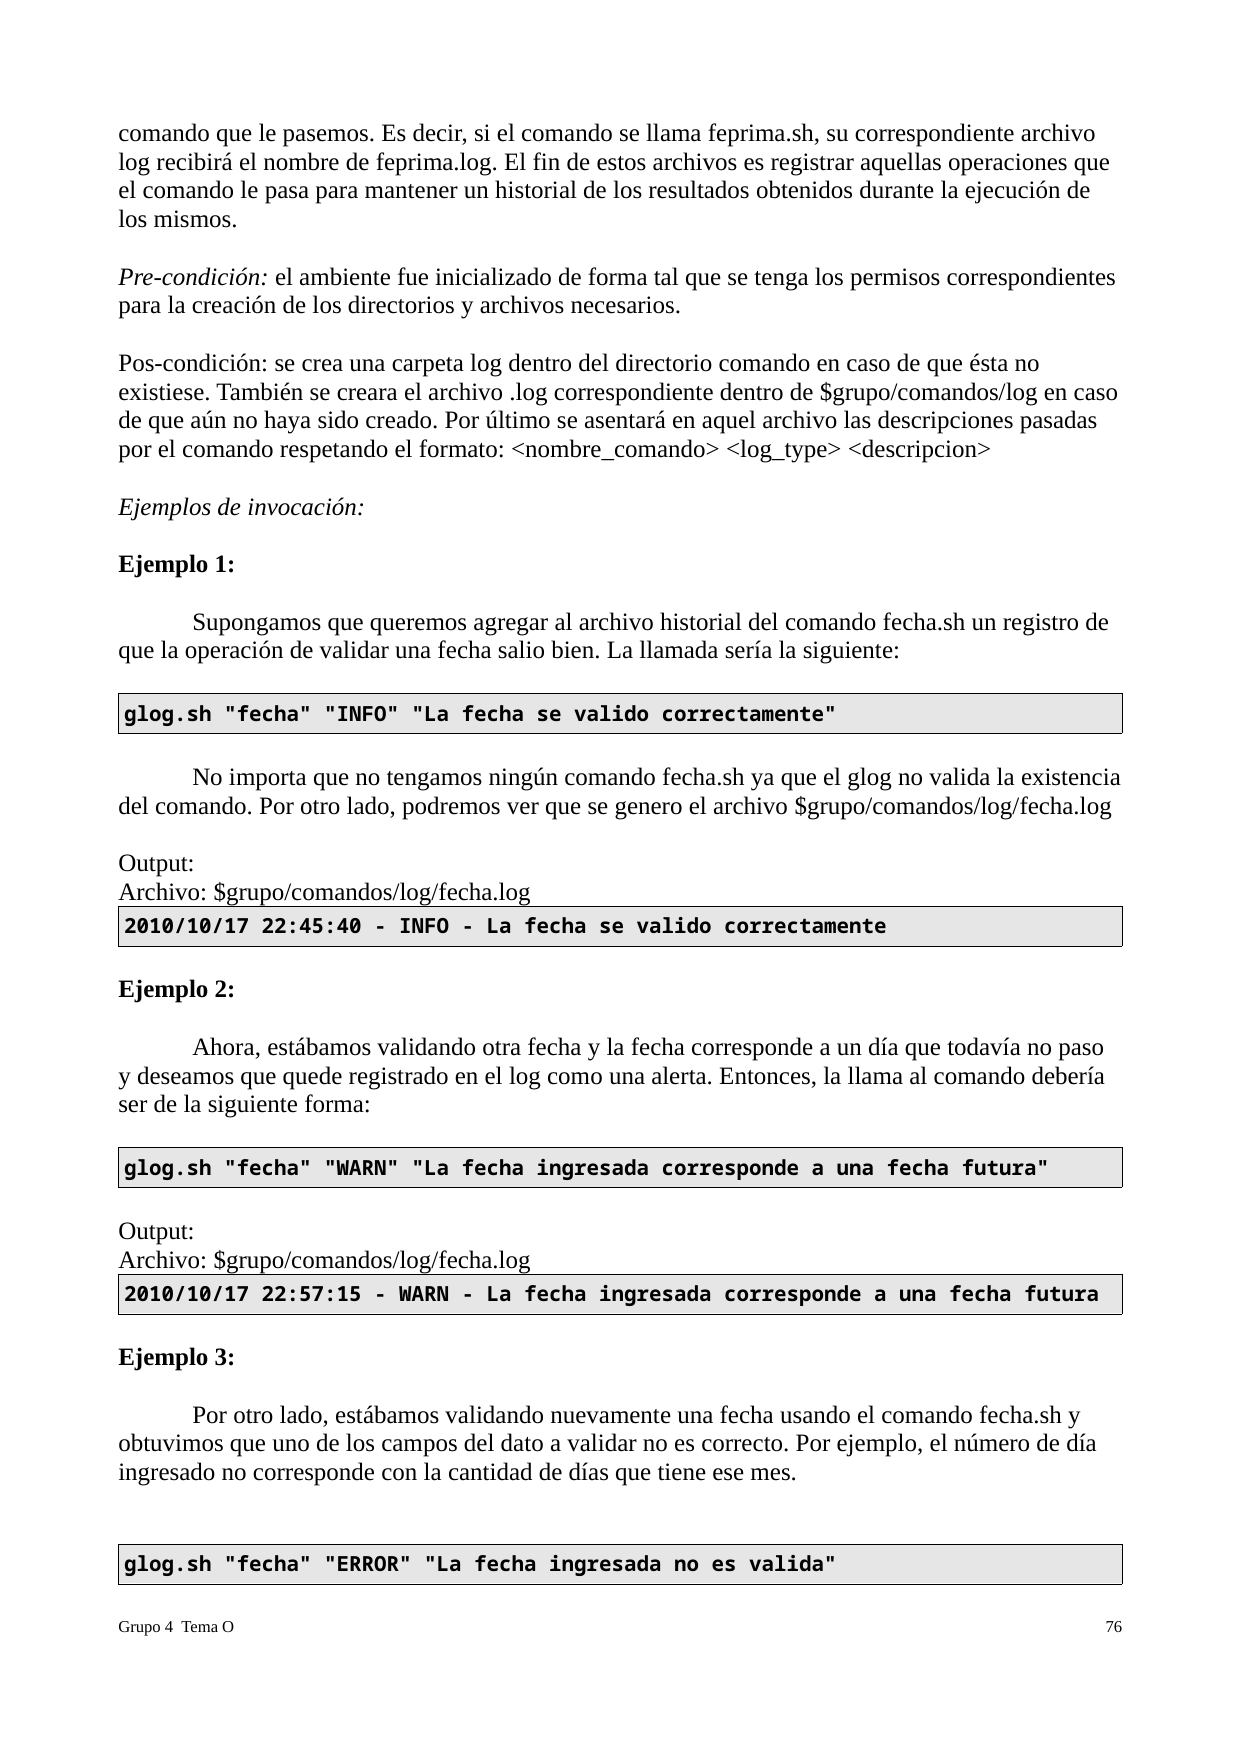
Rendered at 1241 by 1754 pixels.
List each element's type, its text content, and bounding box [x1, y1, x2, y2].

text Ejemplo 1: [118, 549, 1122, 578]
text Output: [118, 1216, 1122, 1245]
text Ejemplos de invocación: [118, 492, 1122, 521]
text Pos-condición: se crea una carpeta log dentro del directorio comando en caso de que ésta no existiese. También se creara el archivo .log correspondiente dentro de $grupo/comandos/log en caso de que aún no haya sido creado. Por último se asentará en aquel archivo las descripciones pasadas por el comando respetando el formato: <nombre_comando> <log_type> <descripcion> [118, 348, 1122, 463]
table_header 2010/10/17 22:57:15 - WARN - La fecha ingresada corresponde a una fecha futura [119, 1275, 1122, 1313]
table_header glog.sh "fecha" "INFO" "La fecha se valido correctamente" [119, 694, 1122, 733]
text Ahora, estábamos validando otra fecha y la fecha corresponde a un día que todavía no paso y deseamos que quede registrado en el log como una alerta. Entonces, la llama al comando debería ser de la siguiente forma: [118, 1032, 1122, 1118]
text Ejemplo 3: [118, 1342, 1122, 1371]
text Output: [118, 848, 1122, 877]
text Supongamos que queremos agregar al archivo historial del comando fecha.sh un registro de que la operación de validar una fecha salio bien. La llamada sería la siguiente: [118, 607, 1122, 664]
text Archivo: $grupo/comandos/log/fecha.log [118, 1245, 1122, 1273]
table_header glog.sh "fecha" "ERROR" "La fecha ingresada no es valida" [119, 1545, 1122, 1583]
text No importa que no tengamos ningún comando fecha.sh ya que el glog no valida la existencia del comando. Por otro lado, podremos ver que se genero el archivo $grupo/comandos/log/fecha.log [118, 762, 1122, 819]
text Archivo: $grupo/comandos/log/fecha.log [118, 877, 1122, 906]
text Por otro lado, estábamos validando nuevamente una fecha usando el comando fecha.sh y obtuvimos que uno de los campos del dato a validar no es correcto. Por ejemplo, el número de día ingresado no corresponde con la cantidad de días que tiene ese mes. [118, 1400, 1122, 1486]
text Pre-condición: el ambiente fue inicializado de forma tal que se tenga los permisos correspondientes para la creación de los directorios y archivos necesarios. [118, 262, 1122, 319]
table_header glog.sh "fecha" "WARN" "La fecha ingresada corresponde a una fecha futura" [119, 1148, 1122, 1187]
text comando que le pasemos. Es decir, si el comando se llama feprima.sh, su correspondiente archivo log recibirá el nombre de feprima.log. El fin de estos archivos es registrar aquellas operaciones que el comando le pasa para mantener un historial de los resultados obtenidos durante la ejecución de los mismos. [118, 118, 1122, 233]
table_header 2010/10/17 22:45:40 - INFO - La fecha se valido correctamente [119, 907, 1122, 946]
text Ejemplo 2: [118, 974, 1122, 1003]
